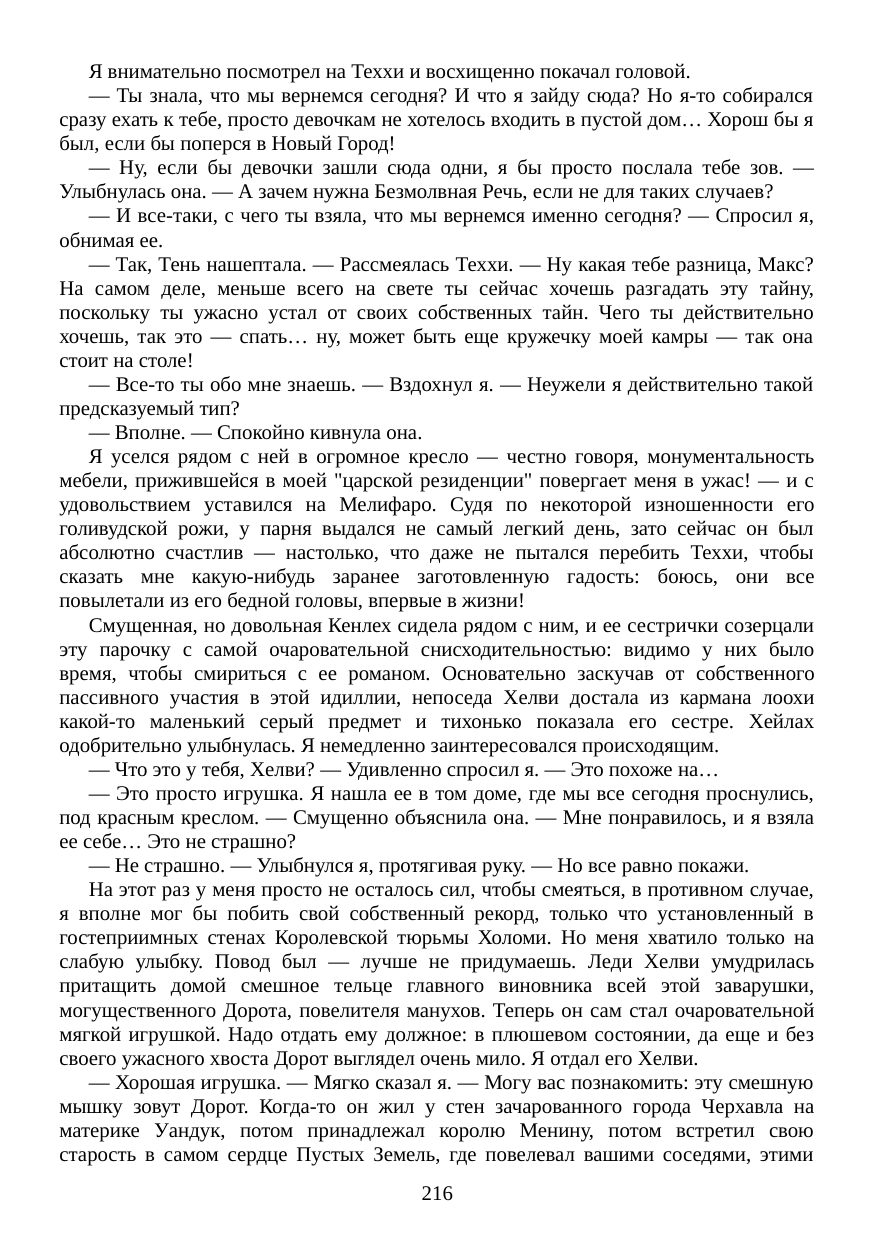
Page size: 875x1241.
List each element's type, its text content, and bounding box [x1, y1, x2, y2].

text — И все-таки, с чего ты взяла, что мы вернемся именно сегодня? — Спросил я, обнимая ее. [59, 203, 815, 252]
text — Хорошая игрушка. — Мягко сказал я. — Могу вас познакомить: эту смешную мышку зовут Дорот. Когда-то он жил у стен зачарованного города Черхавла на материке Уандук, потом принадлежал королю Менину, потом встретил свою старость в самом сердце Пустых Земель, где повелевал вашими соседями, этими [59, 1070, 815, 1166]
text — Не страшно. — Улыбнулся я, протягивая руку. — Но все равно покажи. [59, 853, 815, 877]
text Я внимательно посмотрел на Теххи и восхищенно покачал головой. [59, 59, 815, 83]
text Смущенная, но довольная Кенлех сидела рядом с ним, и ее сестрички созерцали эту парочку с самой очаровательной снисходительностью: видимо у них было время, чтобы смириться с ее романом. Основательно заскучав от собственного пассивного участия в этой идиллии, непоседа Хелви достала из кармана лоохи какой-то маленький серый предмет и тихонько показала его сестре. Хейлах одобрительно улыбнулась. Я немедленно заинтересовался происходящим. [59, 612, 815, 757]
text — Ты знала, что мы вернемся сегодня? И что я зайду сюда? Но я-то собирался сразу ехать к тебе, просто девочкам не хотелось входить в пустой дом… Хорош бы я был, если бы поперся в Новый Город! [59, 83, 815, 155]
text Я уселся рядом с ней в огромное кресло — честно говоря, монументальность мебели, прижившейся в моей "царской резиденции" повергает меня в ужас! — и с удовольствием уставился на Мелифаро. Судя по некоторой изношенности его голивудской рожи, у парня выдался не самый легкий день, зато сейчас он был абсолютно счастлив — настолько, что даже не пытался перебить Теххи, чтобы сказать мне какую-нибудь заранее заготовленную гадость: боюсь, они все повылетали из его бедной головы, впервые в жизни! [59, 444, 815, 612]
text — Вполне. — Спокойно кивнула она. [59, 420, 815, 444]
text — Это просто игрушка. Я нашла ее в том доме, где мы все сегодня проснулись, под красным креслом. — Смущенно объяснила она. — Мне понравилось, и я взяла ее себе… Это не страшно? [59, 781, 815, 853]
text На этот раз у меня просто не осталось сил, чтобы смеяться, в противном случае, я вполне мог бы побить свой собственный рекорд, только что установленный в гостеприимных стенах Королевской тюрьмы Холоми. Но меня хватило только на слабую улыбку. Повод был — лучше не придумаешь. Леди Хелви умудрилась притащить домой смешное тельце главного виновника всей этой заварушки, могущественного Дорота, повелителя манухов. Теперь он сам стал очаровательной мягкой игрушкой. Надо отдать ему должное: в плюшевом состоянии, да еще и без своего ужасного хвоста Дорот выглядел очень мило. Я отдал его Хелви. [59, 877, 815, 1070]
text — Все-то ты обо мне знаешь. — Вздохнул я. — Неужели я действительно такой предсказуемый тип? [59, 372, 815, 420]
text — Что это у тебя, Хелви? — Удивленно спросил я. — Это похоже на… [59, 757, 815, 781]
text — Ну, если бы девочки зашли сюда одни, я бы просто послала тебе зов. — Улыбнулась она. — А зачем нужна Безмолвная Речь, если не для таких случаев? [59, 155, 815, 203]
text — Так, Тень нашептала. — Рассмеялась Теххи. — Ну какая тебе разница, Макс? На самом деле, меньше всего на свете ты сейчас хочешь разгадать эту тайну, поскольку ты ужасно устал от своих собственных тайн. Чего ты действительно хочешь, так это — спать… ну, может быть еще кружечку моей камры — так она стоит на столе! [59, 252, 815, 372]
